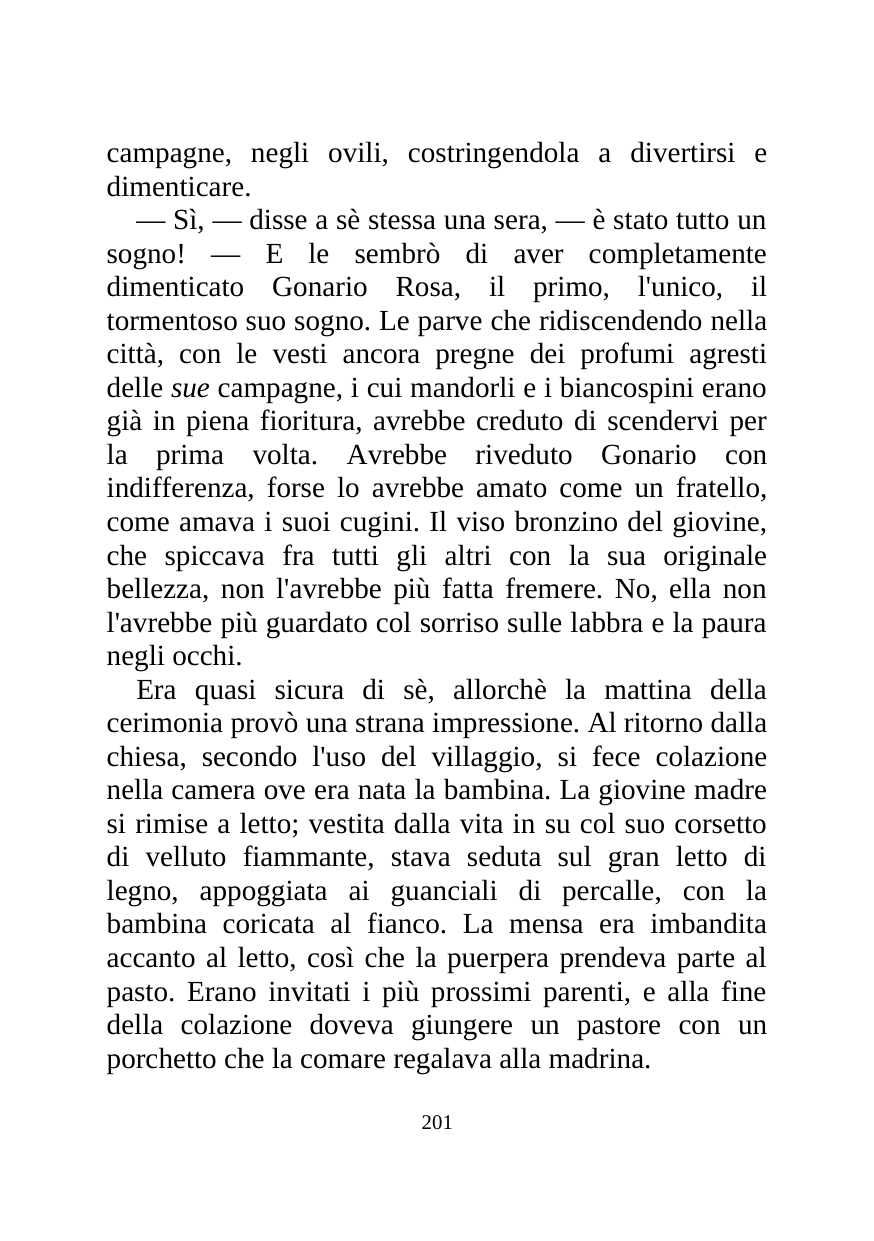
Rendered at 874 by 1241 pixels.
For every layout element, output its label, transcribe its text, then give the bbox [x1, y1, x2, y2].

text campagne, negli ovili, costringendola a divertirsi e dimenticare. [106, 135, 768, 202]
text — Sì, — disse a sè stessa una sera, — è stato tutto un sogno! — E le sembrò di aver completamente dimenticato Gonario Rosa, il primo, l'unico, il tormentoso suo sogno. Le parve che ridiscendendo nella città, con le vesti ancora pregne dei profumi agresti delle sue campagne, i cui mandorli e i biancospini erano già in piena fioritura, avrebbe creduto di scendervi per la prima volta. Avrebbe riveduto Gonario con indifferenza, forse lo avrebbe amato come un fratello, come amava i suoi cugini. Il viso bronzino del giovine, che spiccava fra tutti gli altri con la sua originale bellezza, non l'avrebbe più fatta fremere. No, ella non l'avrebbe più guardato col sorriso sulle labbra e la paura negli occhi. [106, 202, 768, 672]
text Era quasi sicura di sè, allorchè la mattina della cerimonia provò una strana impressione. Al ritorno dalla chiesa, secondo l'uso del villaggio, si fece colazione nella camera ove era nata la bambina. La giovine madre si rimise a letto; vestita dalla vita in su col suo corsetto di velluto fiammante, stava seduta sul gran letto di legno, appoggiata ai guanciali di percalle, con la bambina coricata al fianco. La mensa era imbandita accanto al letto, così che la puerpera prendeva parte al pasto. Erano invitati i più prossimi parenti, e alla fine della colazione doveva giungere un pastore con un porchetto che la comare regalava alla madrina. [106, 672, 768, 1074]
